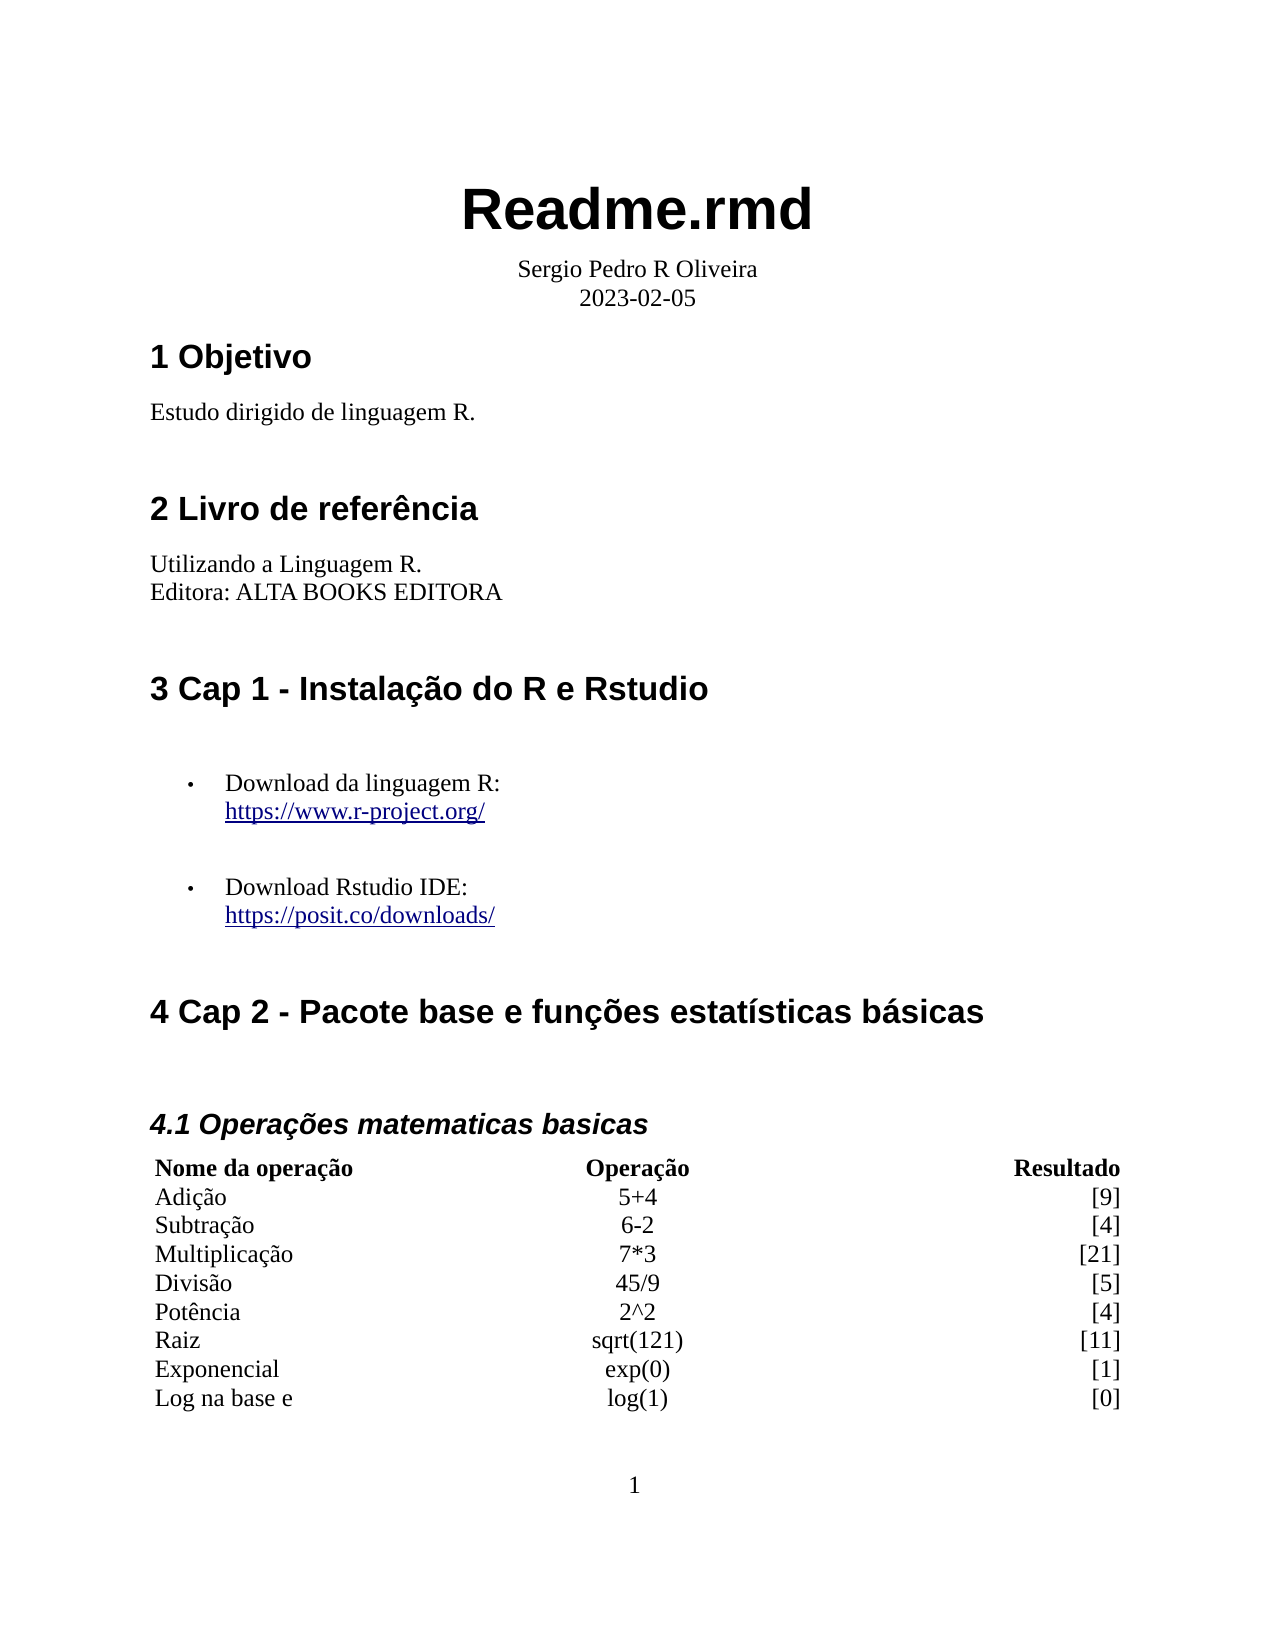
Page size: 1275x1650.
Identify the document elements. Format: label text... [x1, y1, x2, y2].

text 2023-02-05 [150, 283, 1125, 312]
table_cell 7*3 [475, 1239, 800, 1268]
table_cell [4] [800, 1210, 1125, 1239]
text Utilizando a Linguagem R. Editora: ALTA BOOKS EDITORA [150, 549, 1125, 635]
table_cell 45/9 [475, 1268, 800, 1297]
table_cell [1] [800, 1354, 1125, 1383]
table_cell Subtração [150, 1210, 475, 1239]
list Download da linguagem R: https://www.r-project.org/ [187, 768, 1125, 854]
text Estudo dirigido de linguagem R. [150, 397, 1125, 455]
subtitle 2 Livro de referência [150, 489, 1125, 527]
table_cell 2^2 [475, 1297, 800, 1325]
table_cell exp(0) [475, 1354, 800, 1383]
list Download Rstudio IDE: https://posit.co/downloads/ [187, 872, 1125, 958]
table_cell 6-2 [475, 1210, 800, 1239]
table_cell [4] [800, 1297, 1125, 1325]
subtitle 1 Objetivo [150, 337, 1125, 376]
table_cell [9] [800, 1182, 1125, 1210]
table_cell Exponencial [150, 1354, 475, 1383]
table_cell [5] [800, 1268, 1125, 1297]
table_cell log(1) [475, 1383, 800, 1412]
table_cell Raiz [150, 1325, 475, 1354]
table_cell Adição [150, 1182, 475, 1210]
table_cell [11] [800, 1325, 1125, 1354]
table_header Resultado [800, 1153, 1125, 1182]
table_cell Multiplicação [150, 1239, 475, 1268]
title Readme.rmd [150, 175, 1125, 242]
table_cell [21] [800, 1239, 1125, 1268]
table_header Nome da operação [150, 1153, 475, 1182]
table_cell Potência [150, 1297, 475, 1325]
table_cell 5+4 [475, 1182, 800, 1210]
text Sergio Pedro R Oliveira [150, 254, 1125, 283]
table_cell Divisão [150, 1268, 475, 1297]
table_cell Log na base e [150, 1383, 475, 1412]
table_cell sqrt(121) [475, 1325, 800, 1354]
subtitle 3 Cap 1 - Instalação do R e Rstudio [150, 669, 1125, 746]
table_cell [0] [800, 1383, 1125, 1412]
table_header Operação [475, 1153, 800, 1182]
subtitle 4.1 Operações matematicas basicas [150, 1107, 1125, 1140]
subtitle 4 Cap 2 - Pacote base e funções estatísticas básicas [150, 992, 1125, 1069]
